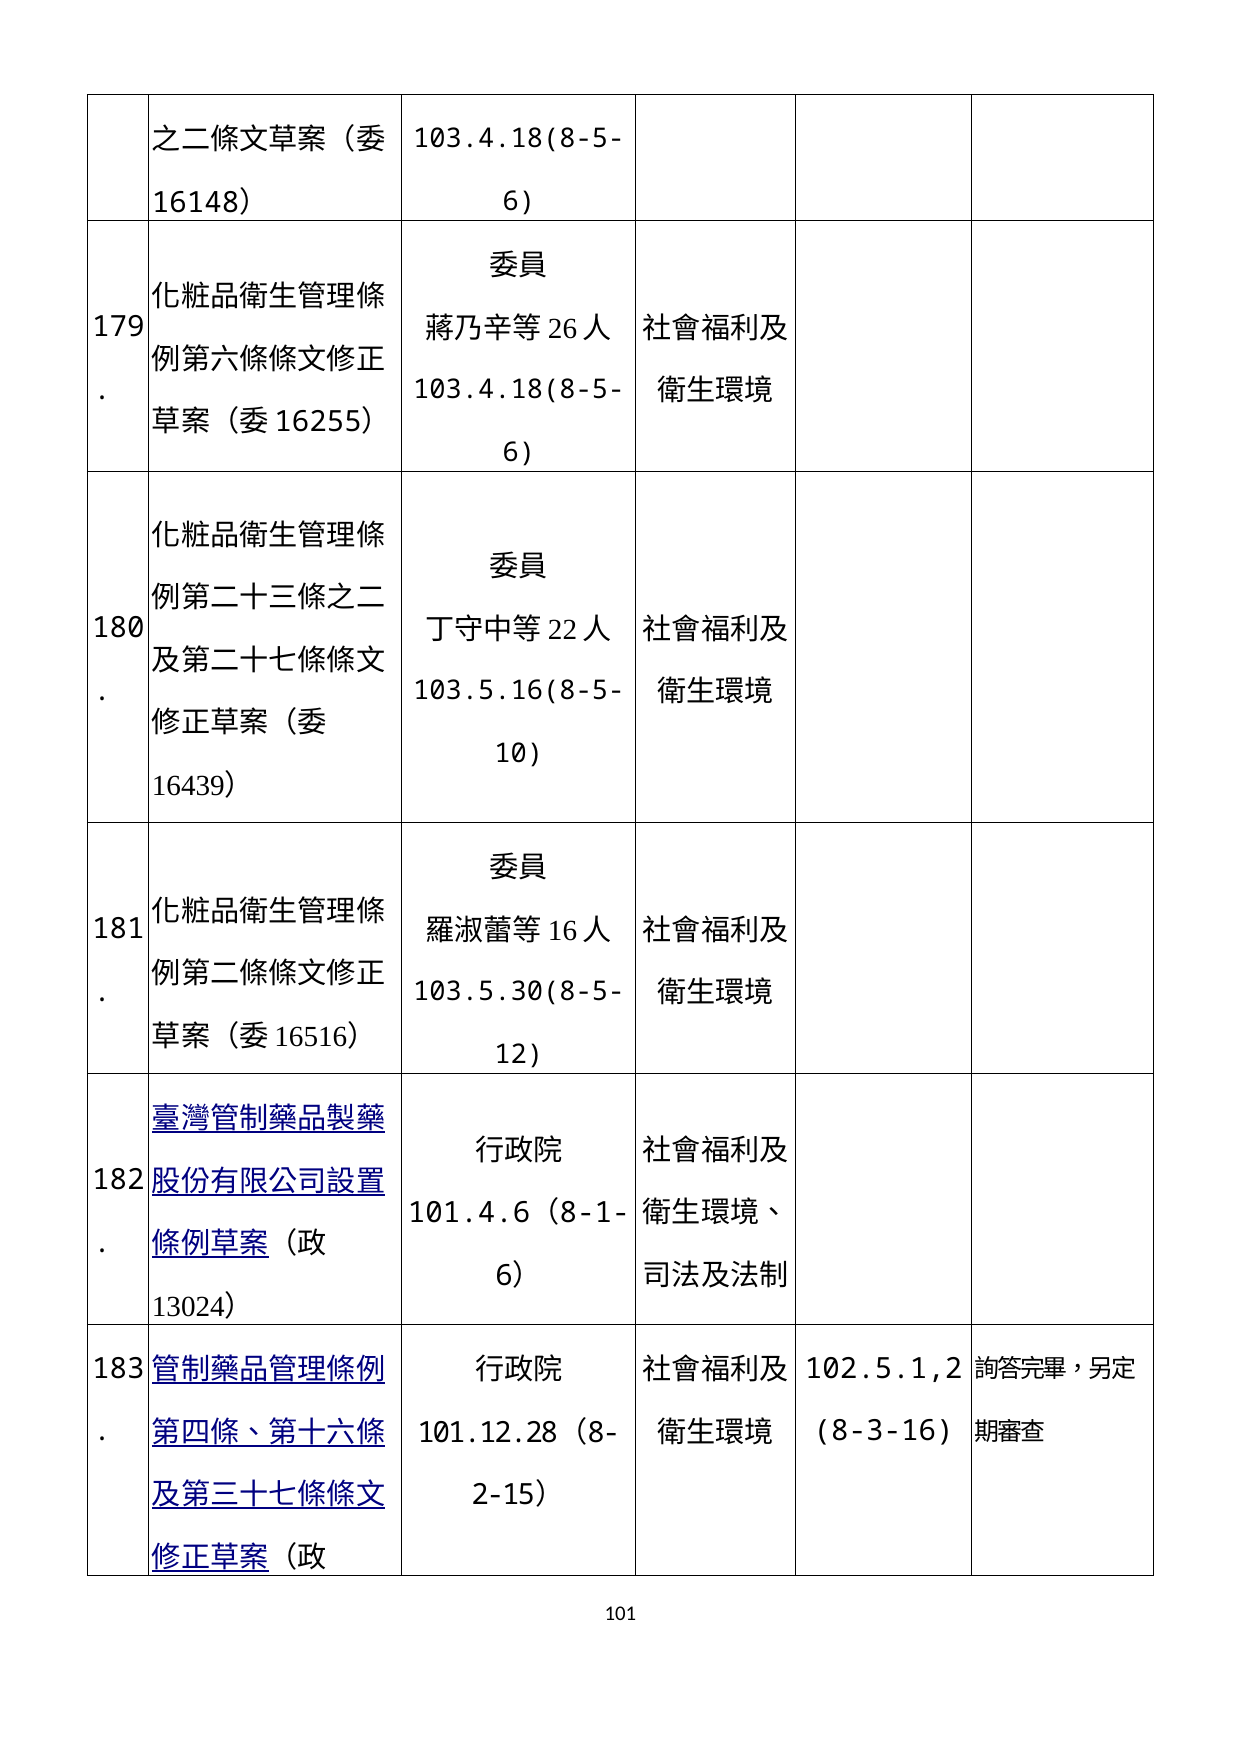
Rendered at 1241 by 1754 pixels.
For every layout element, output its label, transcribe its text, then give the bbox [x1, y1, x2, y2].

table_cell [972, 221, 1153, 471]
table_cell 臺灣管制藥品製藥股份有限公司設置條例草案（政13024） [149, 1074, 401, 1324]
table_cell 103.4.18(8-5-6) [402, 95, 635, 220]
table_cell [88, 1074, 148, 1324]
table_cell 社會福利及衛生環境 [636, 472, 795, 822]
table_cell 行政院 101.12.28（8-2-15） [402, 1325, 635, 1575]
table_cell [796, 472, 971, 822]
table_cell 詢答完畢，另定期審查 [972, 1325, 1153, 1575]
table_cell 社會福利及衛生環境、司法及法制 [636, 1074, 795, 1324]
table_cell [88, 1325, 148, 1575]
table_cell [972, 823, 1153, 1073]
table_cell [796, 823, 971, 1073]
table_cell 社會福利及衛生環境 [636, 1325, 795, 1575]
table_cell 化粧品衛生管理條例第二條條文修正草案（委16516） [149, 823, 401, 1073]
table_cell [88, 472, 148, 822]
table_cell [636, 95, 795, 220]
table_cell 委員 蔣乃辛等26人103.4.18(8-5-6) [402, 221, 635, 471]
table_cell 社會福利及衛生環境 [636, 221, 795, 471]
table_cell 委員 羅淑蕾等16人103.5.30(8-5-12) [402, 823, 635, 1073]
table_cell [972, 95, 1153, 220]
table_cell [88, 823, 148, 1073]
table_cell 行政院 101.4.6（8-1-6） [402, 1074, 635, 1324]
table_cell [88, 95, 148, 220]
table_cell 委員 丁守中等22人103.5.16(8-5-10) [402, 472, 635, 822]
table_cell [88, 221, 148, 471]
table_cell 化粧品衛生管理條例第二十三條之二及第二十七條條文修正草案（委16439） [149, 472, 401, 822]
table_cell [796, 1074, 971, 1324]
table_cell 社會福利及衛生環境 [636, 823, 795, 1073]
table_cell [796, 95, 971, 220]
table_cell [972, 472, 1153, 822]
table_cell 之二條文草案（委16148） [149, 95, 401, 220]
table_cell [796, 221, 971, 471]
table_cell 化粧品衛生管理條例第六條條文修正草案（委16255） [149, 221, 401, 471]
table_cell 102.5.1,2 (8-3-16) [796, 1325, 971, 1575]
table_cell [972, 1074, 1153, 1324]
table_cell 管制藥品管理條例第四條、第十六條及第三十七條條文修正草案（政 [149, 1325, 401, 1575]
